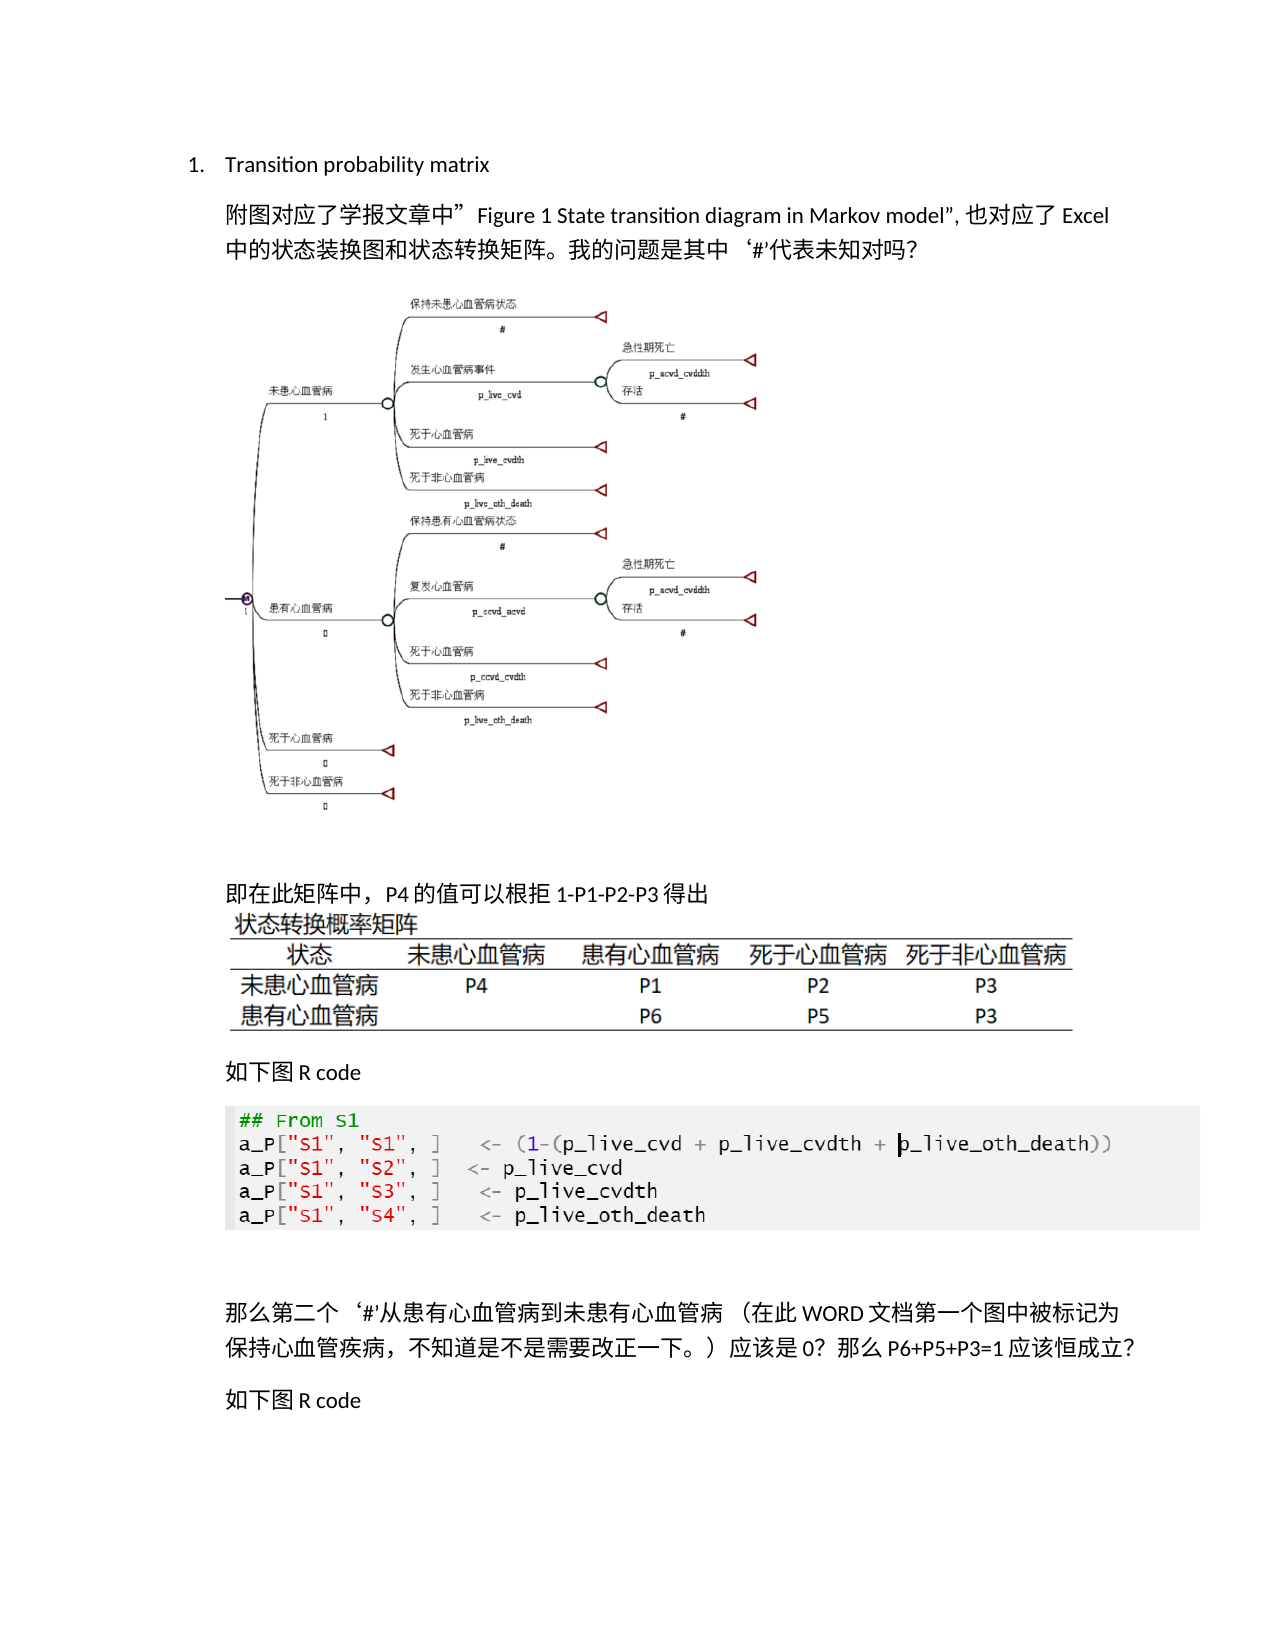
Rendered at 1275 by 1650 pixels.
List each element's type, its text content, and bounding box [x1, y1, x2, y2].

list 如下图R code [225, 1382, 1125, 1416]
list 那么第二个‘#’从患有心血管病到未患有心血管病 （在此WORD文档第一个图中被标记为保持心血管疾病，不知道是不是需要改正一下。）应该是0？那么P6+P5+P3=1应该恒成立？ [225, 1295, 1125, 1363]
list 如下图R code [225, 1054, 1125, 1087]
list Transition probability matrix [187, 150, 1125, 178]
list 附图对应了学报文章中”Figure 1 State transition diagram in Markov model”, 也对应了Excel中的状态装换图和状态转换矩阵。我的问题是其中‘#’代表未知对吗？ [225, 197, 1125, 265]
list 即在此矩阵中，P4的值可以根拒1-P1-P2-P3得出 [225, 876, 1125, 1036]
